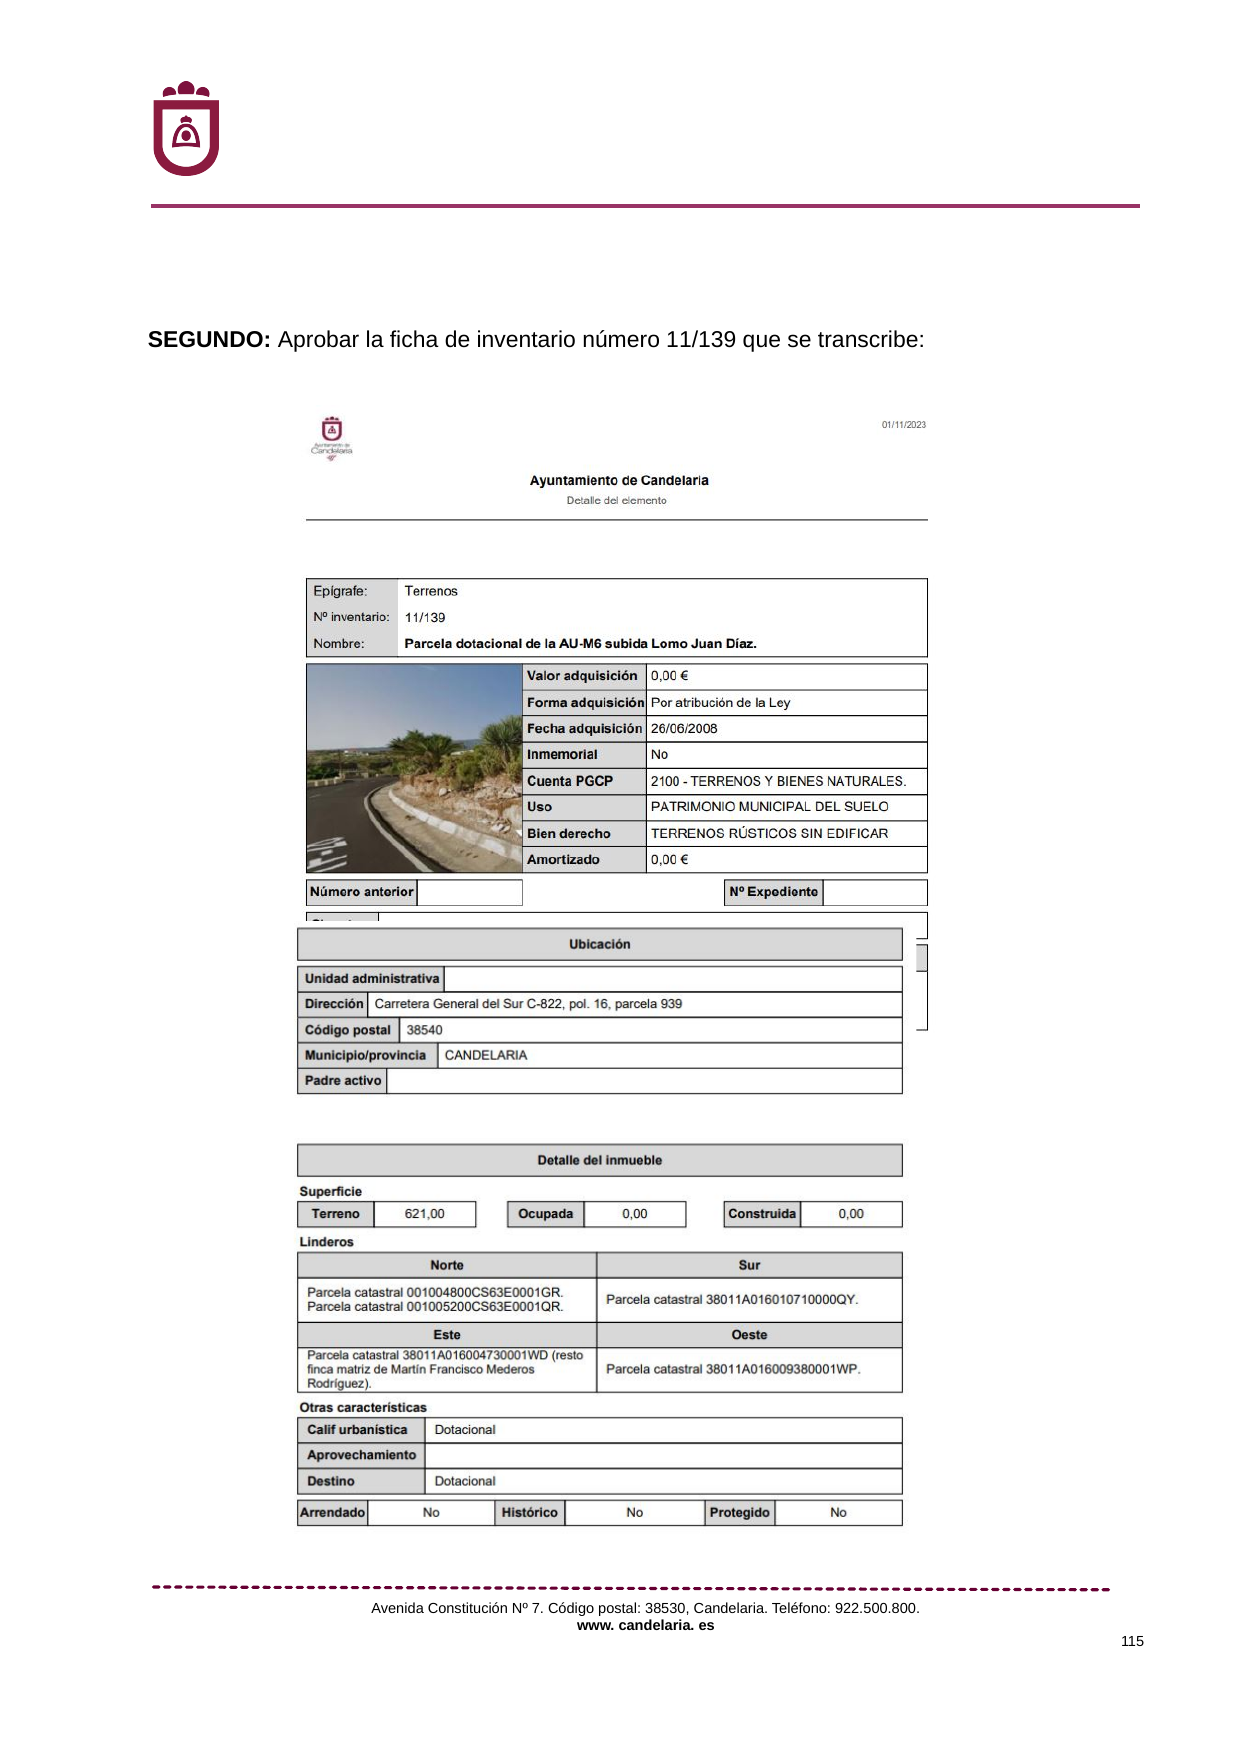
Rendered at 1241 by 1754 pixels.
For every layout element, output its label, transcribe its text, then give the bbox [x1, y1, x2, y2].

text SEGUNDO: Aprobar la ficha de inventario número 11/139 que se transcribe: [148, 326, 1144, 352]
